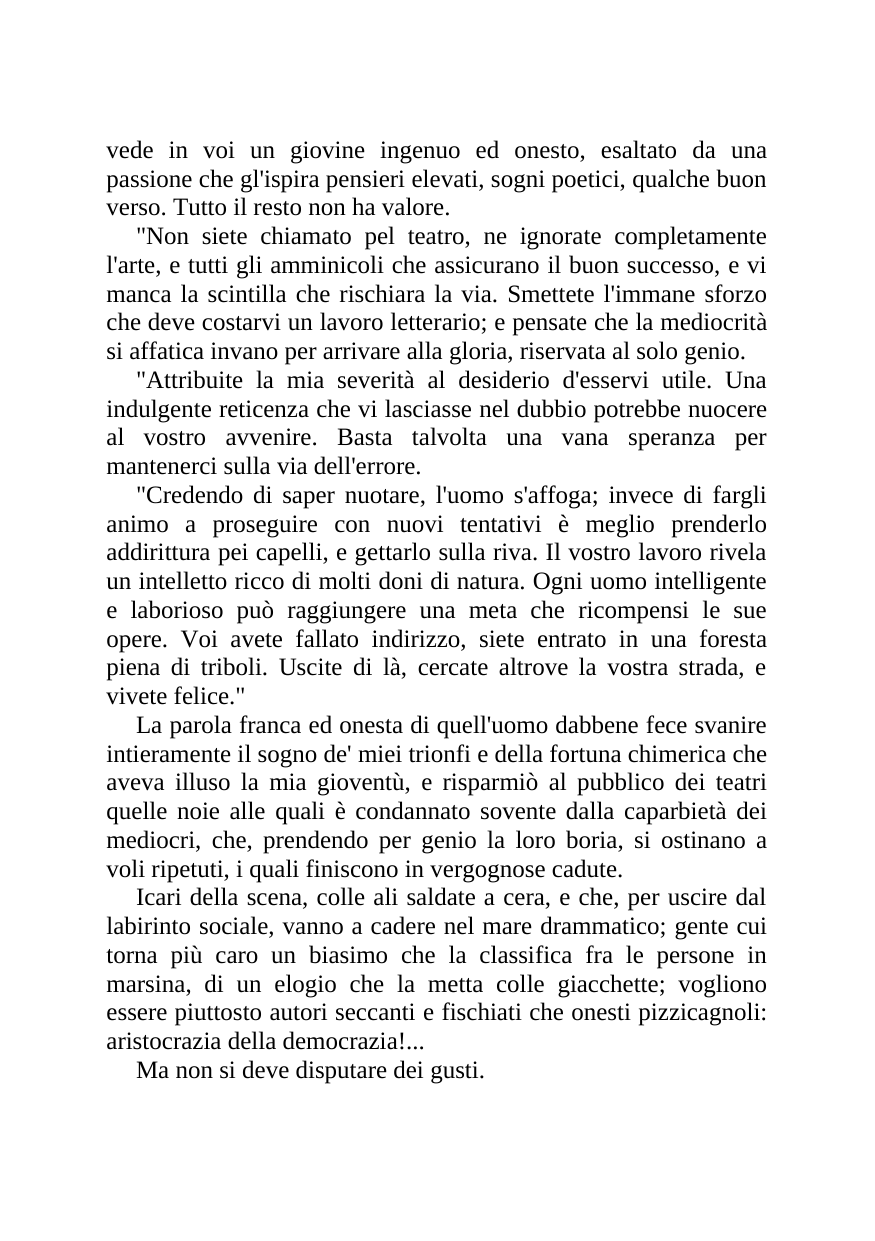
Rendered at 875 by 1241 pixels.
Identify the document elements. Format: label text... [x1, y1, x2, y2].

text "Non siete chiamato pel teatro, ne ignorate completamente l'arte, e tutti gli amminicoli che assicurano il buon successo, e vi manca la scintilla che rischiara la via. Smettete l'immane sforzo che deve costarvi un lavoro letterario; e pensate che la mediocrità si affatica invano per arrivare alla gloria, riservata al solo genio. [106, 221, 768, 365]
text La parola franca ed onesta di quell'uomo dabbene fece svanire intieramente il sogno de' miei trionfi e della fortuna chimerica che aveva illuso la mia gioventù, e risparmiò al pubblico dei teatri quelle noie alle quali è condannato sovente dalla caparbietà dei mediocri, che, prendendo per genio la loro boria, si ostinano a voli ripetuti, i quali finiscono in vergognose cadute. [106, 710, 768, 882]
text Ma non si deve disputare dei gusti. [106, 1055, 768, 1084]
text "Credendo di saper nuotare, l'uomo s'affoga; invece di fargli animo a proseguire con nuovi tentativi è meglio prenderlo addirittura pei capelli, e gettarlo sulla riva. Il vostro lavoro rivela un intelletto ricco di molti doni di natura. Ogni uomo intelligente e laborioso può raggiungere una meta che ricompensi le sue opere. Voi avete fallato indirizzo, siete entrato in una foresta piena di triboli. Uscite di là, cercate altrove la vostra strada, e vivete felice." [106, 480, 768, 710]
text "Attribuite la mia severità al desiderio d'esservi utile. Una indulgente reticenza che vi lasciasse nel dubbio potrebbe nuocere al vostro avvenire. Basta talvolta una vana speranza per mantenerci sulla via dell'errore. [106, 365, 768, 480]
text Icari della scena, colle ali saldate a cera, e che, per uscire dal labirinto sociale, vanno a cadere nel mare drammatico; gente cui torna più caro un biasimo che la classifica fra le persone in marsina, di un elogio che la metta colle giacchette; vogliono essere piuttosto autori seccanti e fischiati che onesti pizzicagnoli: aristocrazia della democrazia!... [106, 882, 768, 1055]
text vede in voi un giovine ingenuo ed onesto, esaltato da una passione che gl'ispira pensieri elevati, sogni poetici, qualche buon verso. Tutto il resto non ha valore. [106, 135, 768, 221]
